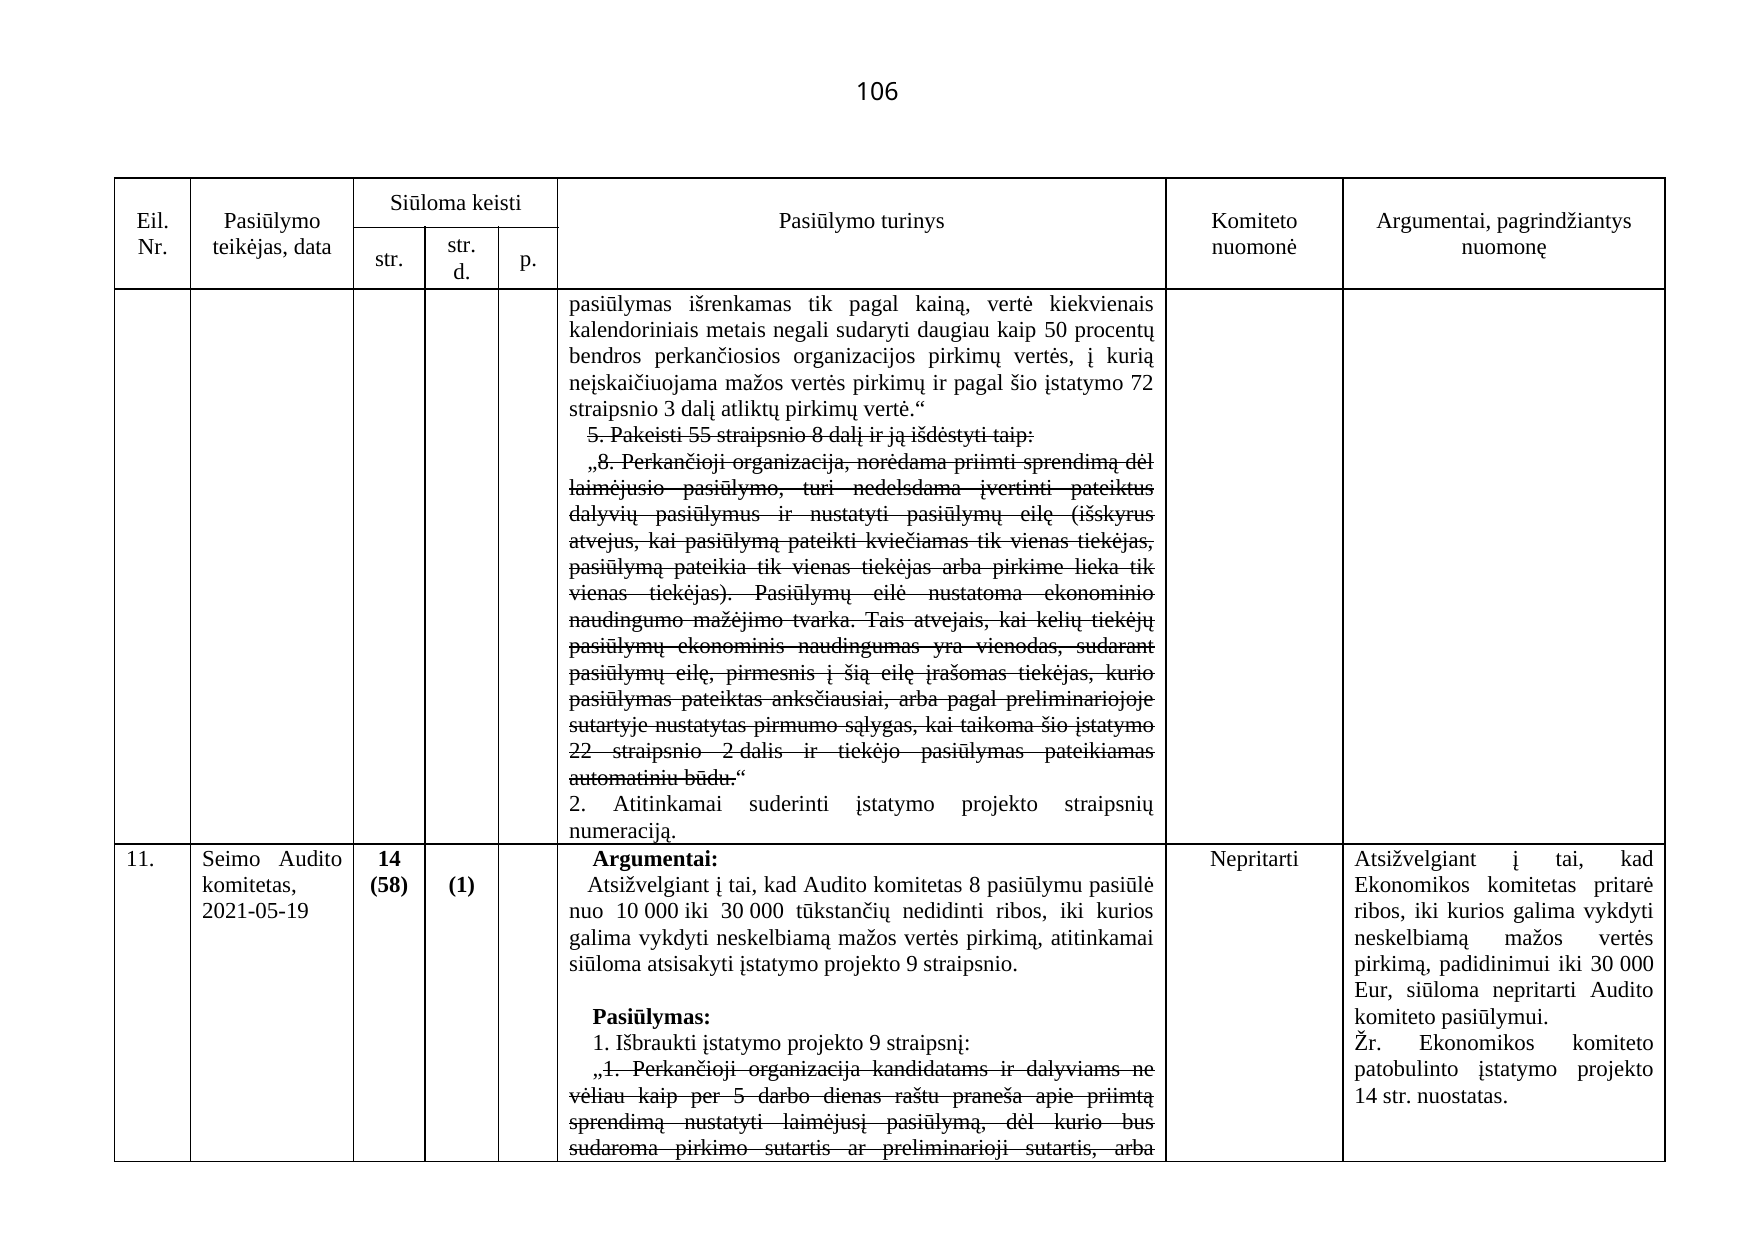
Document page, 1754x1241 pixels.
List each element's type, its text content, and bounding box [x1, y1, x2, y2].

table_cell str. [354, 228, 424, 288]
table_cell 11. [115, 845, 190, 1161]
table_cell [499, 845, 557, 1161]
table_cell [354, 290, 424, 843]
table_cell Seimo Audito komitetas, 2021-05-19 [191, 845, 353, 1161]
table_cell Nepritarti [1167, 845, 1342, 1161]
table_cell (1) [426, 845, 498, 1161]
table_cell [1344, 290, 1664, 843]
table_header Komiteto nuomonė [1167, 179, 1342, 288]
table_cell [426, 290, 498, 843]
table_cell [115, 290, 190, 843]
table_cell Atsižvelgiant į tai, kad Ekonomikos komitetas pritarė ribos, iki kurios galima vykdyti neskelbiamą mažos vertės pirkimą, padidinimui iki 30 000 Eur, siūloma nepritarti Audito komiteto pasiūlymui. Žr. Ekonomikos komiteto patobulinto įstatymo projekto 14 str. nuostatas. [1344, 845, 1664, 1161]
table_cell Argumentai: Atsižvelgiant į tai, kad Audito komitetas 8 pasiūlymu pasiūlė nuo 10 000 iki 30 000 tūkstančių nedidinti ribos, iki kurios galima vykdyti neskelbiamą mažos vertės pirkimą, atitinkamai siūloma atsisakyti įstatymo projekto 9 straipsnio. Pasiūlymas: 1. Išbraukti įstatymo projekto 9 straipsnį: „1. Perkančioji organizacija kandidatams ir dalyviams ne vėliau kaip per 5 darbo dienas raštu praneša apie priimtą sprendimą nustatyti laimėjusį pasiūlymą, dėl kurio bus sudaroma pirkimo sutartis ar preliminarioji sutartis, arba [558, 845, 1165, 1161]
table_cell [191, 290, 353, 843]
table_cell pasiūlymas išrenkamas tik pagal kainą, vertė kiekvienais kalendoriniais metais negali sudaryti daugiau kaip 50 procentų bendros perkančiosios organizacijos pirkimų vertės, į kurią neįskaičiuojama mažos vertės pirkimų ir pagal šio įstatymo 72 straipsnio 3 dalį atliktų pirkimų vertė.“ 5. Pakeisti 55 straipsnio 8 dalį ir ją išdėstyti taip: „8. Perkančioji organizacija, norėdama priimti sprendimą dėl laimėjusio pasiūlymo, turi nedelsdama įvertinti pateiktus dalyvių pasiūlymus ir nustatyti pasiūlymų eilę (išskyrus atvejus, kai pasiūlymą pateikti kviečiamas tik vienas tiekėjas, pasiūlymą pateikia tik vienas tiekėjas arba pirkime lieka tik vienas tiekėjas). Pasiūlymų eilė nustatoma ekonominio naudingumo mažėjimo tvarka. Tais atvejais, kai kelių tiekėjų pasiūlymų ekonominis naudingumas yra vienodas, sudarant pasiūlymų eilę, pirmesnis į šią eilę įrašomas tiekėjas, kurio pasiūlymas pateiktas anksčiausiai, arba pagal preliminariojoje sutartyje nustatytas pirmumo sąlygas, kai taikoma šio įstatymo 22 straipsnio 2 dalis ir tiekėjo pasiūlymas pateikiamas automatiniu būdu.“ 2. Atitinkamai suderinti įstatymo projekto straipsnių numeraciją. [558, 290, 1165, 843]
table_header Siūloma keisti [354, 179, 557, 226]
table_cell 14 (58) [354, 845, 424, 1161]
table_cell p. [499, 228, 557, 288]
table_header Pasiūlymo teikėjas, data [191, 179, 353, 288]
table_header Pasiūlymo turinys [558, 179, 1165, 288]
table_cell [499, 290, 557, 843]
table_header Eil. Nr. [115, 179, 190, 288]
table_cell [1167, 290, 1342, 843]
table_cell str. d. [426, 228, 498, 288]
table_header Argumentai, pagrindžiantys nuomonę [1344, 179, 1664, 288]
